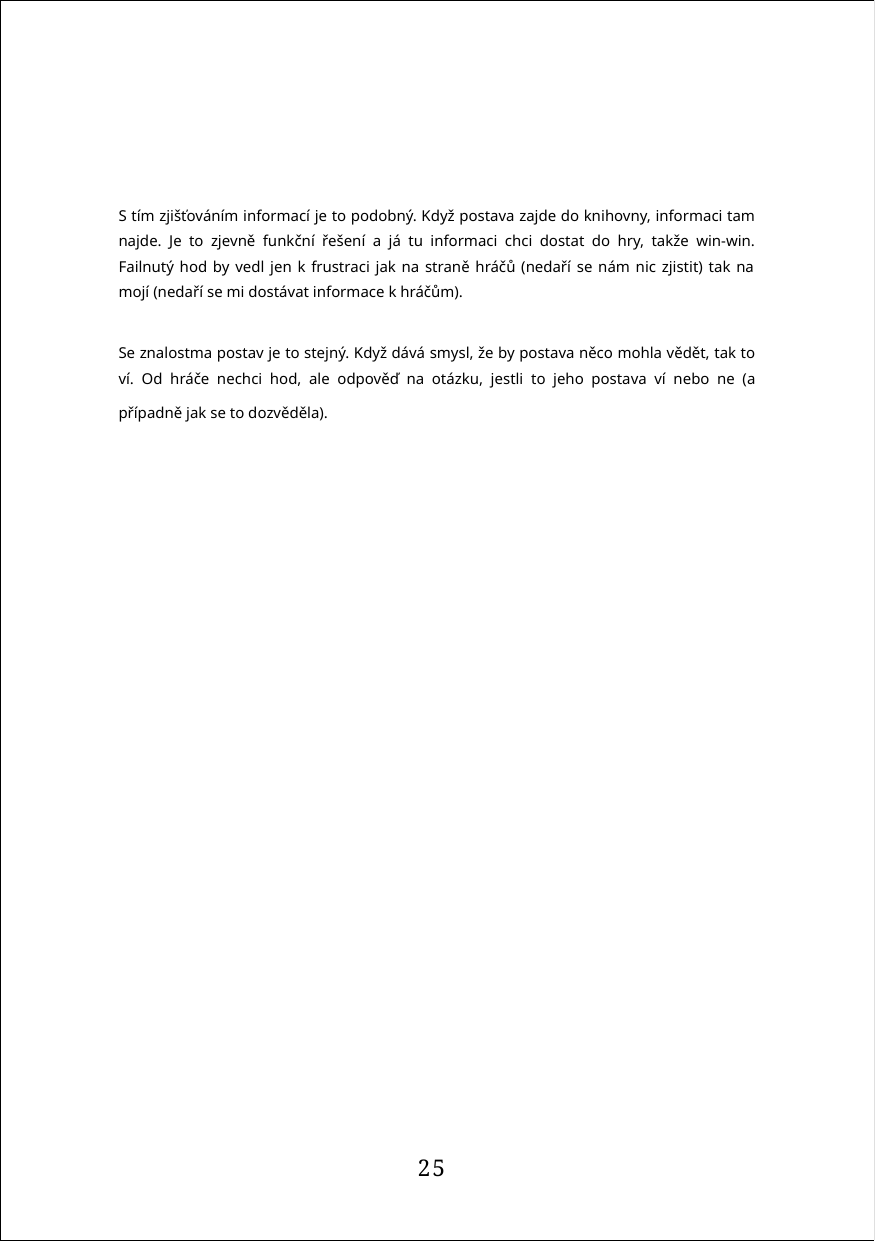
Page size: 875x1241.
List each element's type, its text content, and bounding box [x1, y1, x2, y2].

text S tím zjišťováním informací je to podobný. Když postava zajde do knihovny, informaci tam najde. Je to zjevně funkční řešení a já tu informaci chci dostat do hry, takže win-win. Failnutý hod by vedl jen k frustraci jak na straně hráčů (nedaří se nám nic zjistit) tak na mojí (nedaří se mi dostávat informace k hráčům). Se znalostma postav je to stejný. Když dává smysl, že by postava něco mohla vědět, tak to ví. Od hráče nechci hod, ale odpověď na otázku, jestli to jeho postava ví nebo ne (a případně jak se to dozvěděla). [118, 172, 756, 424]
